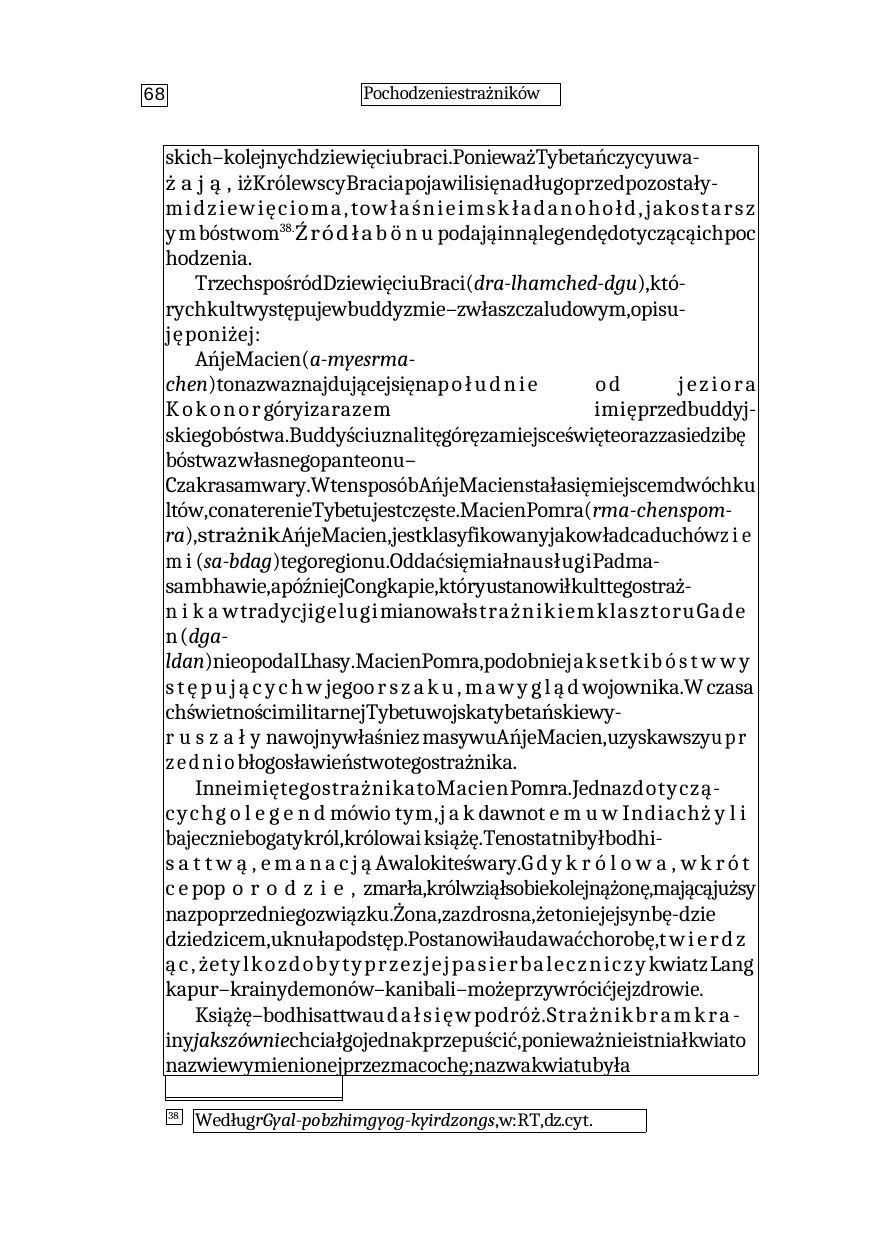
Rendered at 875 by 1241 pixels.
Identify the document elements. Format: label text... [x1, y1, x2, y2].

text InneimiętegostrażnikatoMacienPomra.Jednazdotyczą-cychgolegendmówiotym,jakdawnotemuwIndiachżylibajeczniebogatykról,królowaiksiążę.Tenostatnibyłbodhi-sattwą,emanacjąAwalokiteśwary.Gdykrólowa,wkrótcepoporodzie,zmarła,królwziąłsobiekolejnążonę,mającąjużsynazpoprzedniegozwiązku.Żona,zazdrosna,żetoniejejsynbę-dzie dziedzicem,uknułapodstęp.Postanowiłaudawaćchorobę,twierdząc,żetylkozdobytyprzezjejpasierbaleczniczykwiatzLangkapur–krainydemonów–kanibali–możeprzywrócićjejzdrowie. [165, 775, 756, 1002]
text 38 [168, 1110, 182, 1122]
text 68 [143, 85, 167, 106]
text WedługrGyal-pobzhimgyog-kyirdzongs,w:RT,dz.cyt. [195, 1110, 646, 1131]
text skich–kolejnychdziewięciubraci.PonieważTybetańczycyuwa-żają,iżKrólewscyBraciapojawilisięnadługoprzedpozostały-midziewięcioma,towłaśnieimskładanohołd,jakostarszymbóstwom38.Źródłabönupodająinnąlegendędotyczącąichpochodzenia. [165, 146, 756, 271]
text Książę–bodhisattwaudałsięwpodróż.Strażnikbramkra-inyjakszówniechciałgojednakprzepuścić,ponieważnieistniałkwiatonazwiewymienionejprzezmacochę;nazwakwiatubyła [165, 1002, 756, 1075]
text TrzechspośródDziewięciuBraci(dra-lhamched-dgu),któ-rychkultwystępujewbuddyzmie–zwłaszczaludowym,opisu-jęponiżej: [165, 271, 756, 347]
text AńjeMacien(a-myesrma-chen)tonazwaznajdującejsięnapołudnie od jeziora Kokonorgóryizarazem imięprzedbuddyj-skiegobóstwa.Buddyściuznalitęgóręzamiejsceświęteorazzasiedzibębóstwazwłasnegopanteonu–Czakrasamwary.WtensposóbAńjeMacienstałasięmiejscemdwóchkultów,conaterenieTybetujestczęste.MacienPomra(rma-chenspom-ra),strażnikAńjeMacien,jestklasyfikowanyjakowładcaduchówziemi(sa-bdag)tegoregionu.OddaćsięmiałnausługiPadma-sambhawie,apóźniejCongkapie,któryustanowiłkulttegostraż-nikawtradycjigelugimianowałstrażnikiemklasztoruGaden(dga-ldan)nieopodalLhasy.MacienPomra,podobniejaksetkibóstwwystępującychwjegoorszaku,mawyglądwojownika.WczasachświetnościmilitarnejTybetuwojskatybetańskiewy-ruszałynawojnywłaśniezmasywuAńjeMacien,uzyskawszyuprzedniobłogosławieństwotegostrażnika. [165, 347, 756, 775]
text Pochodzeniestrażników [363, 84, 560, 104]
